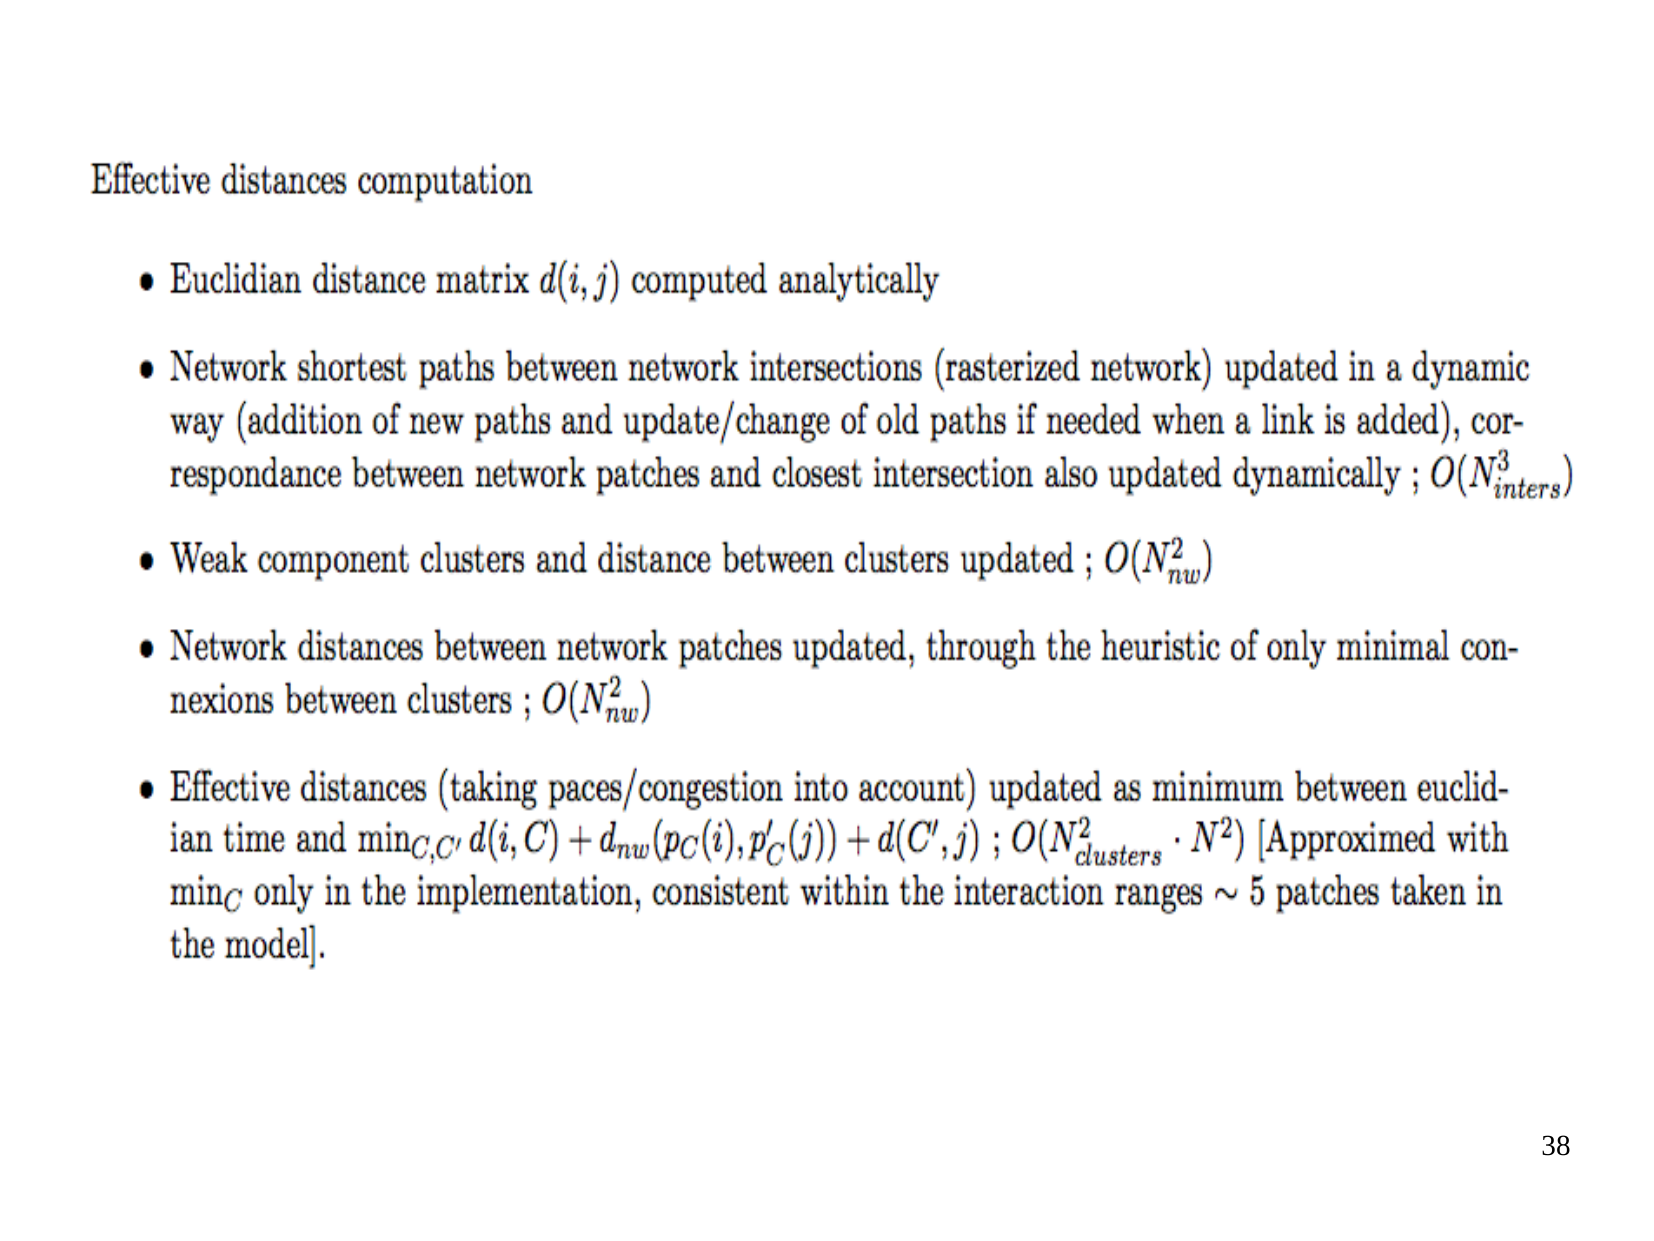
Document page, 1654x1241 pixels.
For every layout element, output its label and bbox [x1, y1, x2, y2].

picture [72, 141, 1607, 1030]
